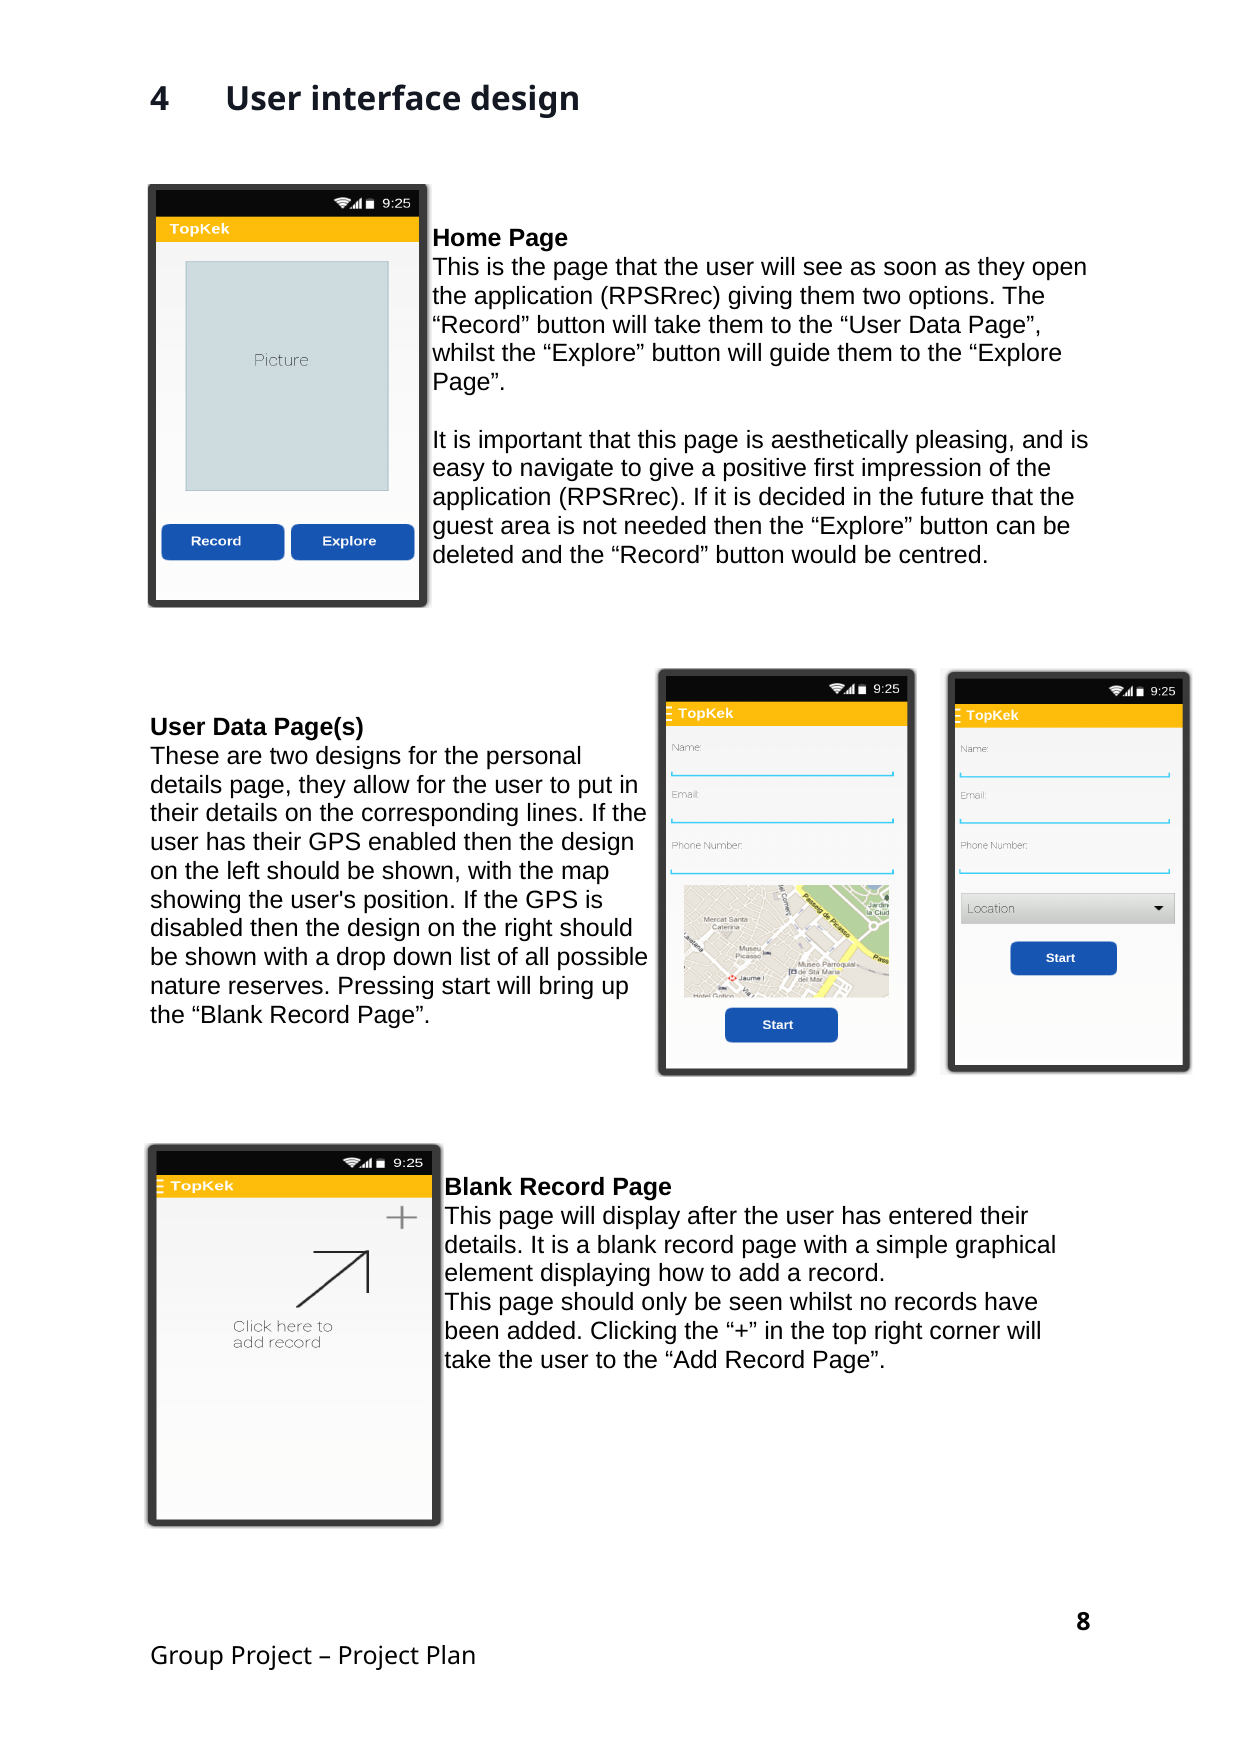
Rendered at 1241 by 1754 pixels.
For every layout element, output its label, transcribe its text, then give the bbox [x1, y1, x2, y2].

text Blank Record Page [444, 1172, 1090, 1201]
text This page will display after the user has entered their details. It is a blank record page with a simple graphical element displaying how to add a record. [444, 1201, 1090, 1287]
text These are two designs for the personal details page, they allow for the user to put in their details on the corresponding lines. If the user has their GPS enabled then the design on the left should be shown, with the map showing the user's position. If the GPS is disabled then the design on the right should be shown with a drop down list of all possible nature reserves. Pressing start will bring up the “Blank Record Page”. [150, 741, 654, 1028]
text User Data Page(s) [150, 712, 654, 741]
text This page should only be seen whilst no records have been added. Clicking the “+” in the top right corner will take the user to the “Add Record Page”. [444, 1287, 1090, 1373]
text [917, 712, 940, 741]
text This is the page that the user will see as soon as they open the application (RPSRrec) giving them two options. The “Record” button will take them to the “User Data Page”, whilst the “Explore” button will guide them to the “Explore Page”. [433, 252, 1090, 396]
text Home Page [433, 223, 1090, 252]
text It is important that this page is aesthetically pleasing, and is easy to navigate to give a positive first impression of the application (RPSRrec). If it is decided in the future that the guest area is not needed then the “Explore” button can be deleted and the “Record” button would be centred. [433, 424, 1090, 568]
text 4 User interface design [150, 75, 1090, 120]
